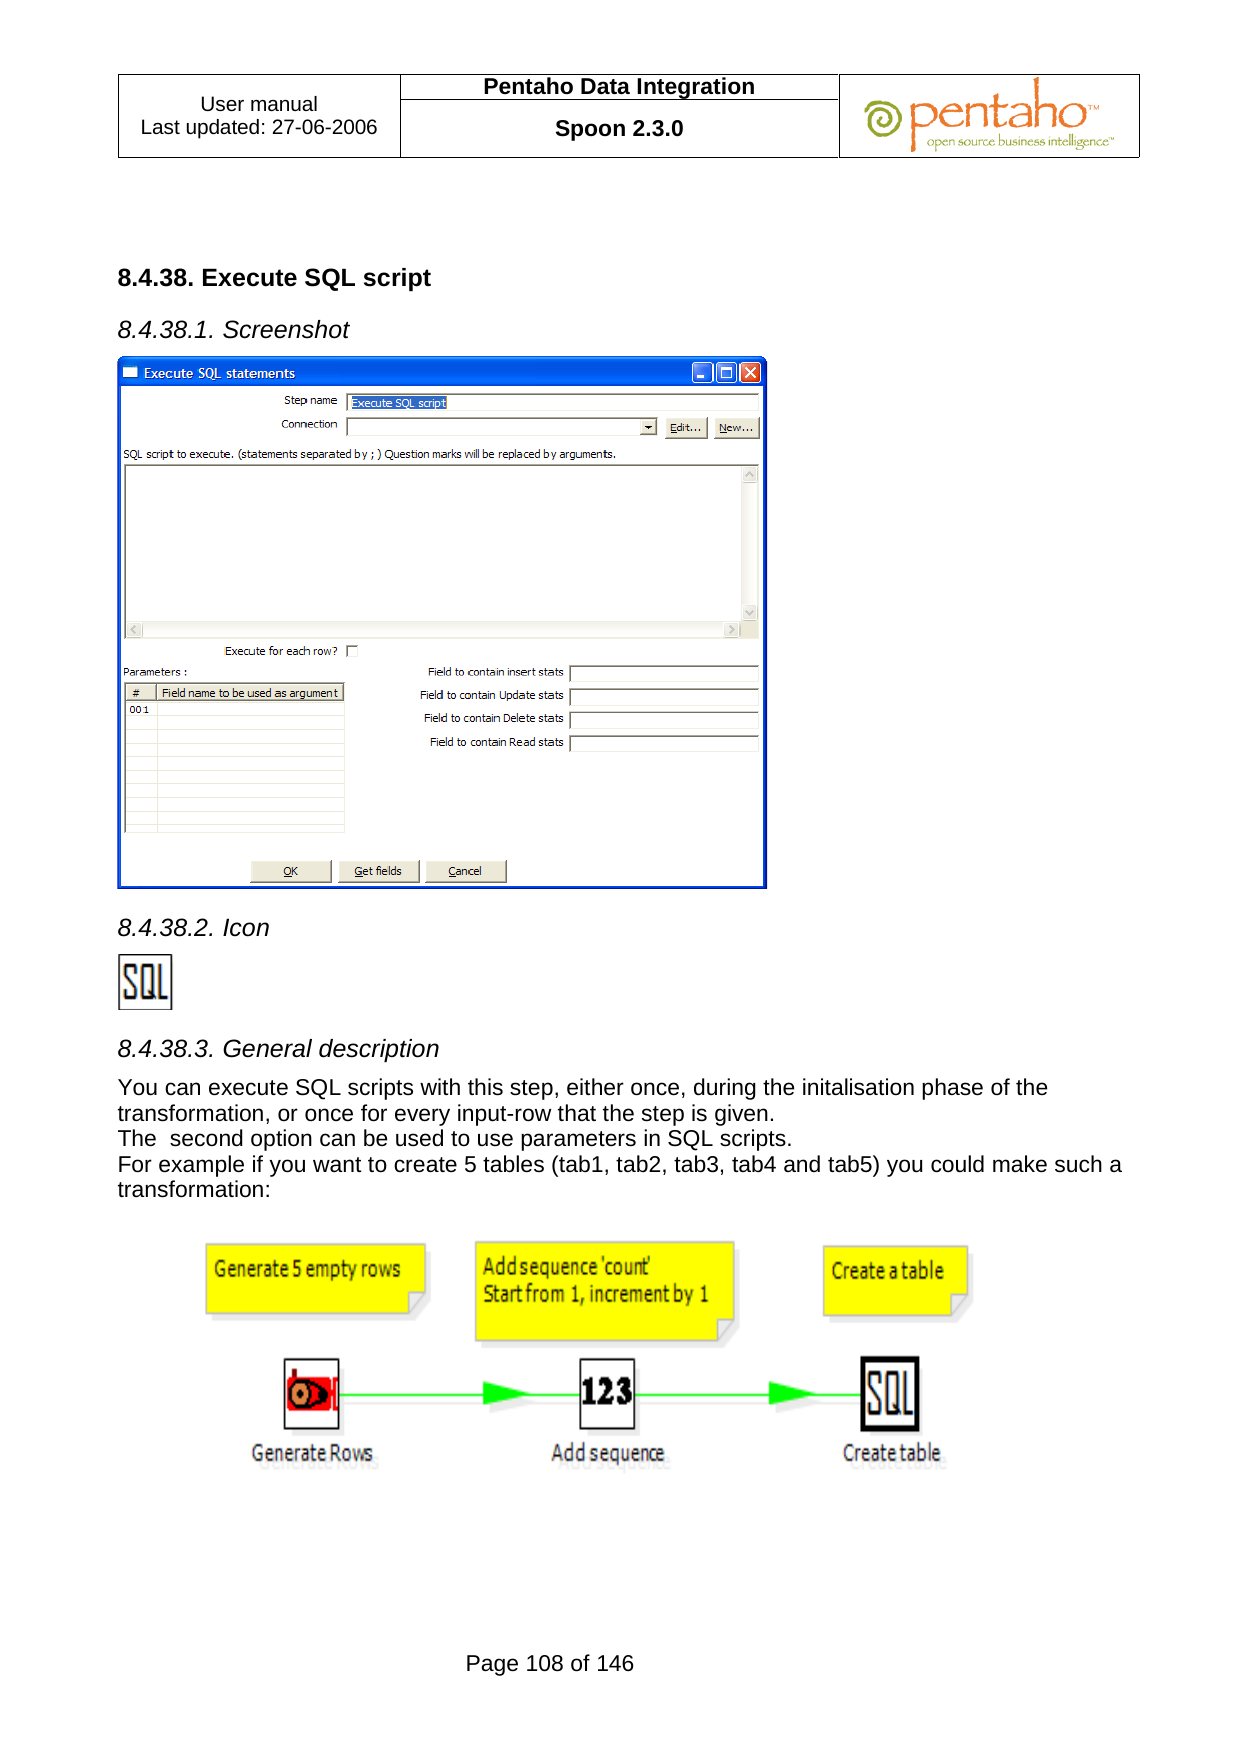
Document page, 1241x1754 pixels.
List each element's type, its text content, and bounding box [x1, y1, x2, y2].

picture [117, 356, 768, 889]
text You can execute SQL scripts with this step, either once, during the initalisation phase of the transformation, or once for every input-row that the step is given. [117, 1075, 1137, 1126]
text The second option can be used to use parameters in SQL scripts. [117, 1126, 1137, 1151]
subtitle General description [117, 1034, 1137, 1062]
subtitle Icon [117, 914, 1137, 942]
subtitle Screenshot [117, 316, 1137, 344]
subtitle Execute SQL script [117, 263, 1137, 291]
text For example if you want to create 5 tables (tab1, tab2, tab3, tab4 and tab5) you could make such a transformation: [117, 1151, 1137, 1202]
